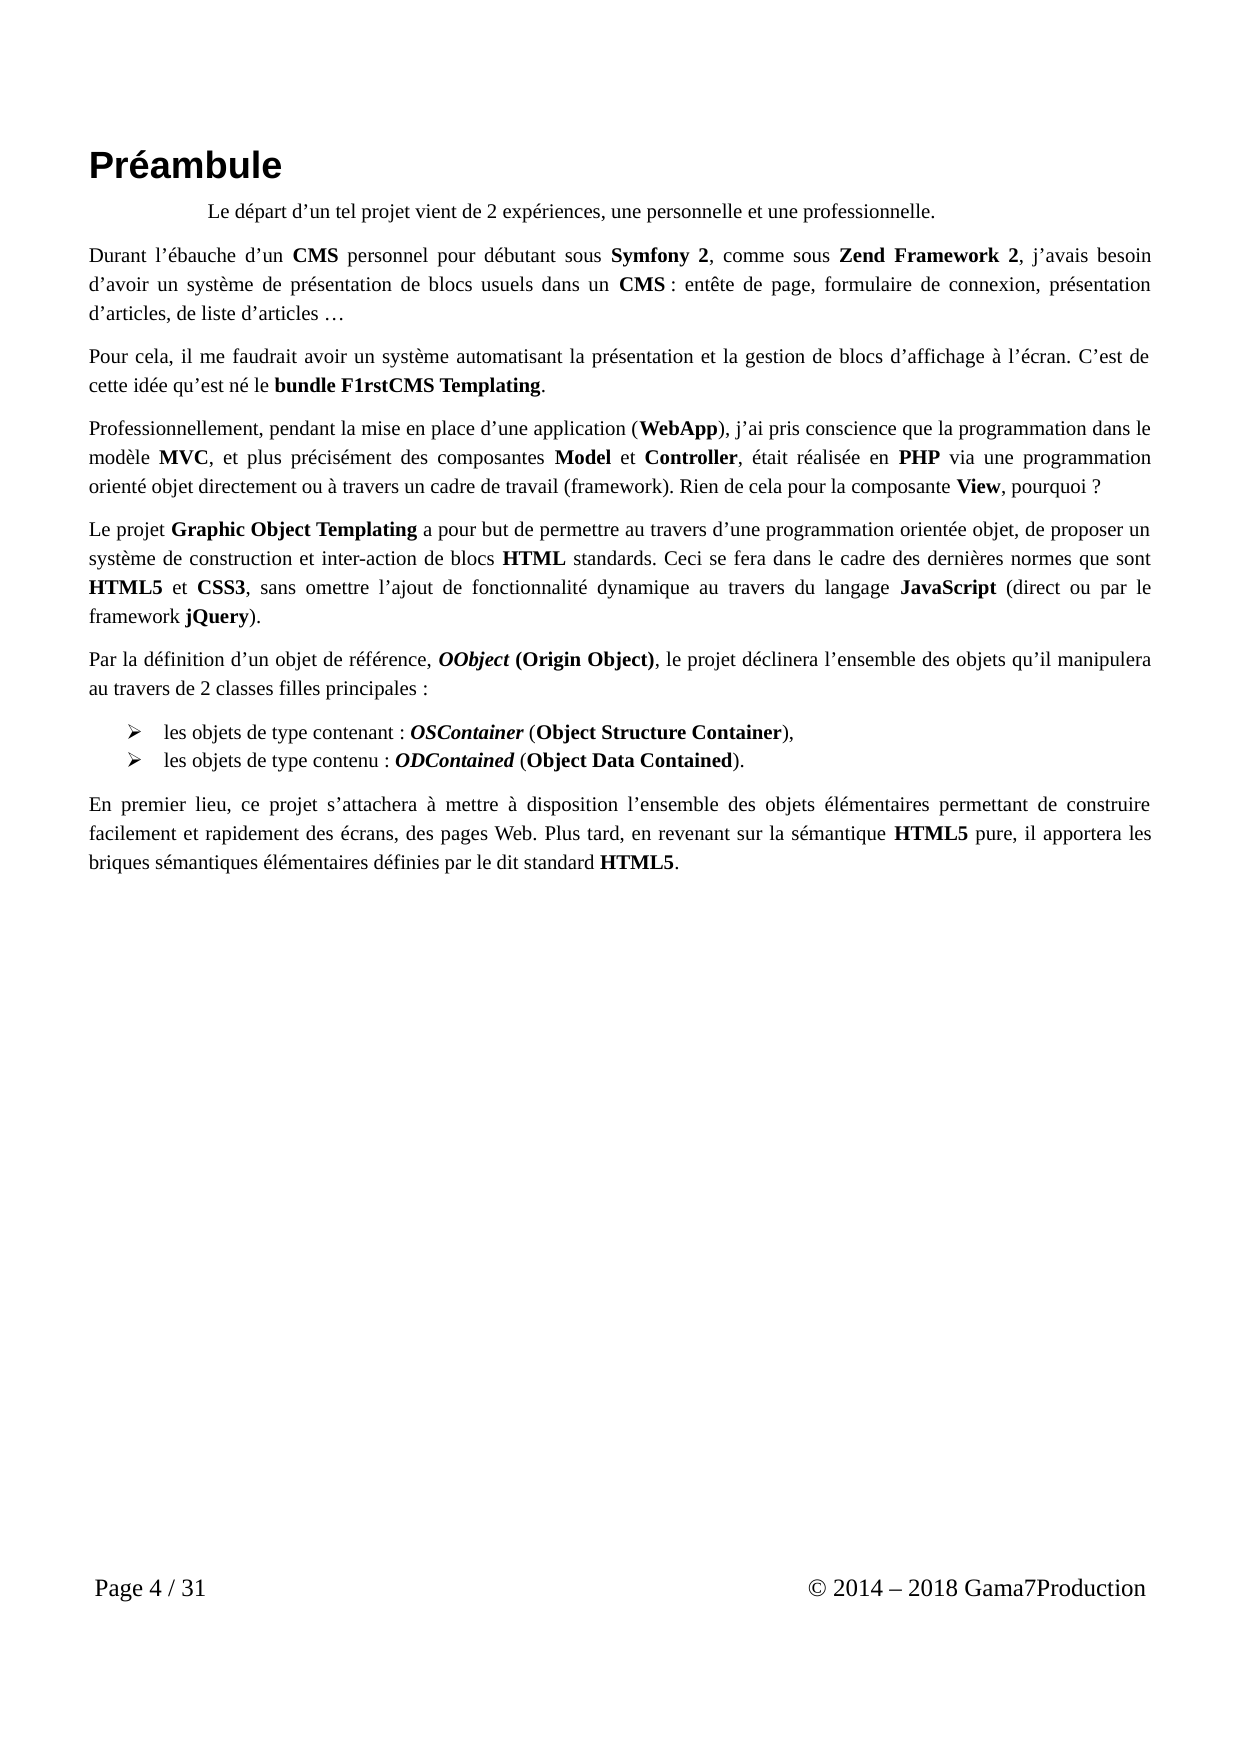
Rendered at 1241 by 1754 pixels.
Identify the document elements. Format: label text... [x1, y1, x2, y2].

subtitle Préambule [88, 143, 1152, 187]
text Durant l’ébauche d’un CMS personnel pour débutant sous Symfony 2, comme sous Zend Framework 2, j’avais besoin d’avoir un système de présentation de blocs usuels dans un CMS : entête de page, formulaire de connexion, présentation d’articles, de liste d’articles … [88, 243, 1152, 324]
text Le projet Graphic Object Templating a pour but de permettre au travers d’une programmation orientée objet, de proposer un système de construction et inter-action de blocs HTML standards. Ceci se fera dans le cadre des dernières normes que sont HTML5 et CSS3, sans omettre l’ajout de fonctionnalité dynamique au travers du langage JavaScript (direct ou par le framework jQuery). [88, 517, 1152, 628]
list Le départ d’un tel projet vient de 2 expériences, une personnelle et une professionnelle. [133, 199, 1152, 223]
list les objets de type contenant : OSContainer (Object Structure Container), [126, 719, 1152, 744]
text Pour cela, il me faudrait avoir un système automatisant la présentation et la gestion de blocs d’affichage à l’écran. C’est de cette idée qu’est né le bundle F1rstCMS Templating. [88, 344, 1152, 397]
text En premier lieu, ce projet s’attachera à mettre à disposition l’ensemble des objets élémentaires permettant de construire facilement et rapidement des écrans, des pages Web. Plus tard, en revenant sur la sémantique HTML5 pure, il apportera les briques sémantiques élémentaires définies par le dit standard HTML5. [88, 792, 1152, 874]
text Professionnellement, pendant la mise en place d’une application (WebApp), j’ai pris conscience que la programmation dans le modèle MVC, et plus précisément des composantes Model et Controller, était réalisée en PHP via une programmation orienté objet directement ou à travers un cadre de travail (framework). Rien de cela pour la composante View, pourquoi ? [88, 416, 1152, 498]
text Par la définition d’un objet de référence, OObject (Origin Object), le projet déclinera l’ensemble des objets qu’il manipulera au travers de 2 classes filles principales : [88, 647, 1152, 700]
list les objets de type contenu : ODContained (Object Data Contained). [126, 748, 1152, 772]
